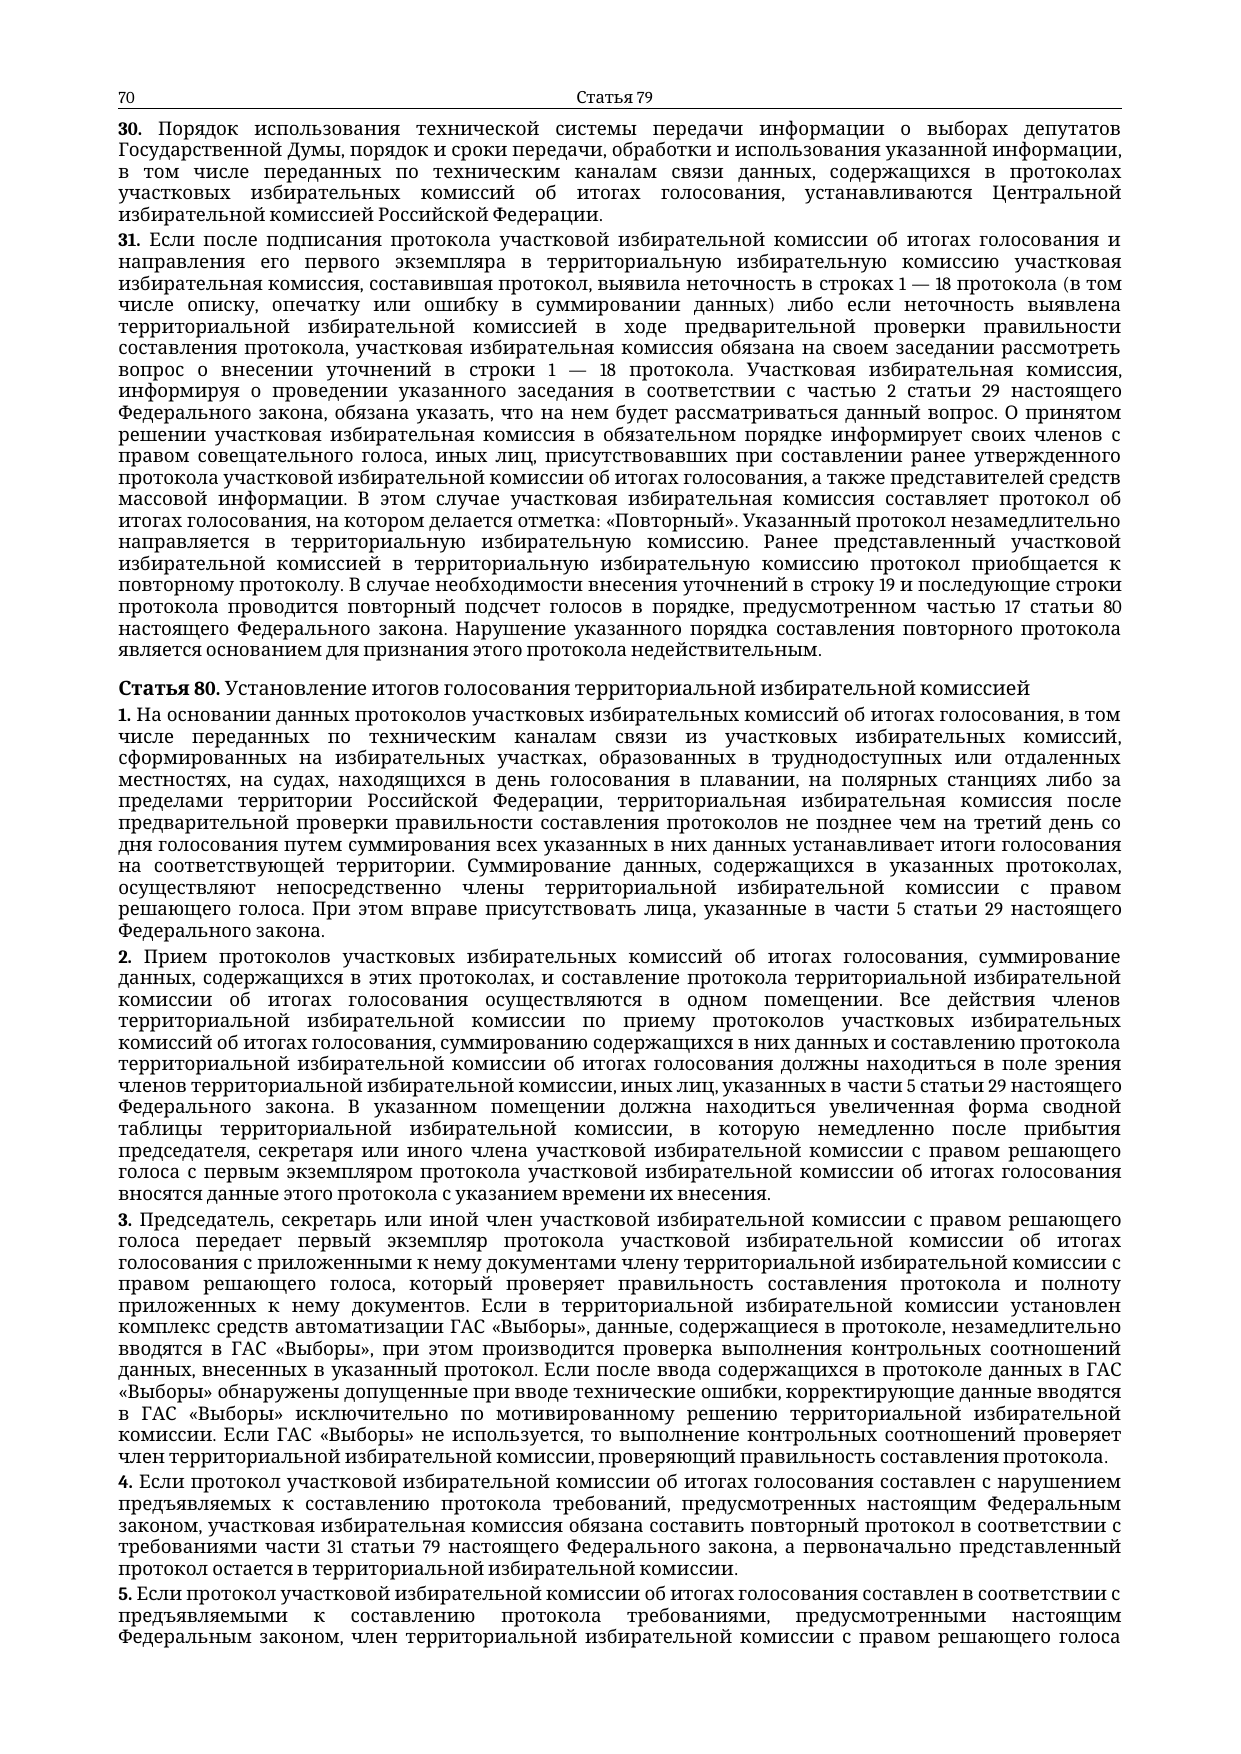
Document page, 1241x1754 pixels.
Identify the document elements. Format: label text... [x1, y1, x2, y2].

text 1. На основании данных протоколов участковых избирательных комиссий об итогах голосования, в том числе переданных по техническим каналам связи из участковых избирательных комиссий, сформированных на избирательных участках, образованных в труднодоступных или отдаленных местностях, на судах, находящихся в день голосования в плавании, на полярных станциях либо за пределами территории Российской Федерации, территориальная избирательная комиссия после предварительной проверки правильности составления протоколов не позднее чем на третий день со дня голосования путем суммирования всех указанных в них данных устанавливает итоги голосования на соответствующей территории. Суммирование данных, содержащихся в указанных протоколах, осуществляют непосредственно члены территориальной избирательной комиссии с правом решающего голоса. При этом вправе присутствовать лица, указанные в части 5 статьи 29 настоящего Федерального закона. [118, 705, 1122, 942]
text 2. Прием протоколов участковых избирательных комиссий об итогах голосования, суммирование данных, содержащихся в этих протоколах, и составление протокола территориальной избирательной комиссии об итогах голосования осуществляются в одном помещении. Все действия членов территориальной избирательной комиссии по приему протоколов участковых избирательных комиссий об итогах голосования, суммированию содержащихся в них данных и составлению протокола территориальной избирательной комиссии об итогах голосования должны находиться в поле зрения членов территориальной избирательной комиссии, иных лиц, указанных в части 5 статьи 29 настоящего Федерального закона. В указанном помещении должна находиться увеличенная форма сводной таблицы территориальной избирательной комиссии, в которую немедленно после прибытия председателя, секретаря или иного члена участковой избирательной комиссии с правом решающего голоса с первым экземпляром протокола участковой избирательной комиссии об итогах голосования вносятся данные этого протокола с указанием времени их внесения. [118, 946, 1122, 1205]
text 4. Если протокол участковой избирательной комиссии об итогах голосования составлен с нарушением предъявляемых к составлению протокола требований, предусмотренных настоящим Федеральным законом, участковая избирательная комиссия обязана составить повторный протокол в соответствии с требованиями части 31 статьи 79 настоящего Федерального закона, а первоначально представленный протокол остается в территориальной избирательной комиссии. [118, 1472, 1122, 1580]
text 5. Если протокол участковой избирательной комиссии об итогах голосования составлен в соответствии с предъявляемыми к составлению протокола требованиями, предусмотренными настоящим Федеральным законом, член территориальной избирательной комиссии с правом решающего голоса [118, 1584, 1122, 1649]
subtitle Статья 80. Установление итогов голосования территориальной избирательной комиссией [118, 678, 1122, 701]
text 30. Порядок использования технической системы передачи информации о выборах депутатов Государственной Думы, порядок и сроки передачи, обработки и использования указанной информации, в том числе переданных по техническим каналам связи данных, содержащихся в протоколах участковых избирательных комиссий об итогах голосования, устанавливаются Центральной избирательной комиссией Российской Федерации. [118, 118, 1122, 226]
text 3. Председатель, секретарь или иной член участковой избирательной комиссии с правом решающего голоса передает первый экземпляр протокола участковой избирательной комиссии об итогах голосования с приложенными к нему документами члену территориальной избирательной комиссии с правом решающего голоса, который проверяет правильность составления протокола и полноту приложенных к нему документов. Если в территориальной избирательной комиссии установлен комплекс средств автоматизации ГАС «Выборы», данные, содержащиеся в протоколе, незамедлительно вводятся в ГАС «Выборы», при этом производится проверка выполнения контрольных соотношений данных, внесенных в указанный протокол. Если после ввода содержащихся в протоколе данных в ГАС «Выборы» обнаружены допущенные при вводе технические ошибки, корректирующие данные вводятся в ГАС «Выборы» исключительно по мотивированному решению территориальной избирательной комиссии. Если ГАС «Выборы» не используется, то выполнение контрольных соотношений проверяет член территориальной избирательной комиссии, проверяющий правильность составления протокола. [118, 1209, 1122, 1468]
text 31. Если после подписания протокола участковой избирательной комиссии об итогах голосования и направления его первого экземпляра в территориальную избирательную комиссию участковая избирательная комиссия, составившая протокол, выявила неточность в строках 1 — 18 протокола (в том числе описку, опечатку или ошибку в суммировании данных) либо если неточность выявлена территориальной избирательной комиссией в ходе предварительной проверки правильности составления протокола, участковая избирательная комиссия обязана на своем заседании рассмотреть вопрос о внесении уточнений в строки 1 — 18 протокола. Участковая избирательная комиссия, информируя о проведении указанного заседания в соответствии с частью 2 статьи 29 настоящего Федерального закона, обязана указать, что на нем будет рассматриваться данный вопрос. О принятом решении участковая избирательная комиссия в обязательном порядке информирует своих членов с правом совещательного голоса, иных лиц, присутствовавших при составлении ранее утвержденного протокола участковой избирательной комиссии об итогах голосования, а также представителей средств массовой информации. В этом случае участковая избирательная комиссия составляет протокол об итогах голосования, на котором делается отметка: «Повторный». Указанный протокол незамедлительно направляется в территориальную избирательную комиссию. Ранее представленный участковой избирательной комиссией в территориальную избирательную комиссию протокол приобщается к повторному протоколу. В случае необходимости внесения уточнений в строку 19 и последующие строки протокола проводится повторный подсчет голосов в порядке, предусмотренном частью 17 статьи 80 настоящего Федерального закона. Нарушение указанного порядка составления повторного протокола является основанием для признания этого протокола недействительным. [118, 230, 1122, 661]
